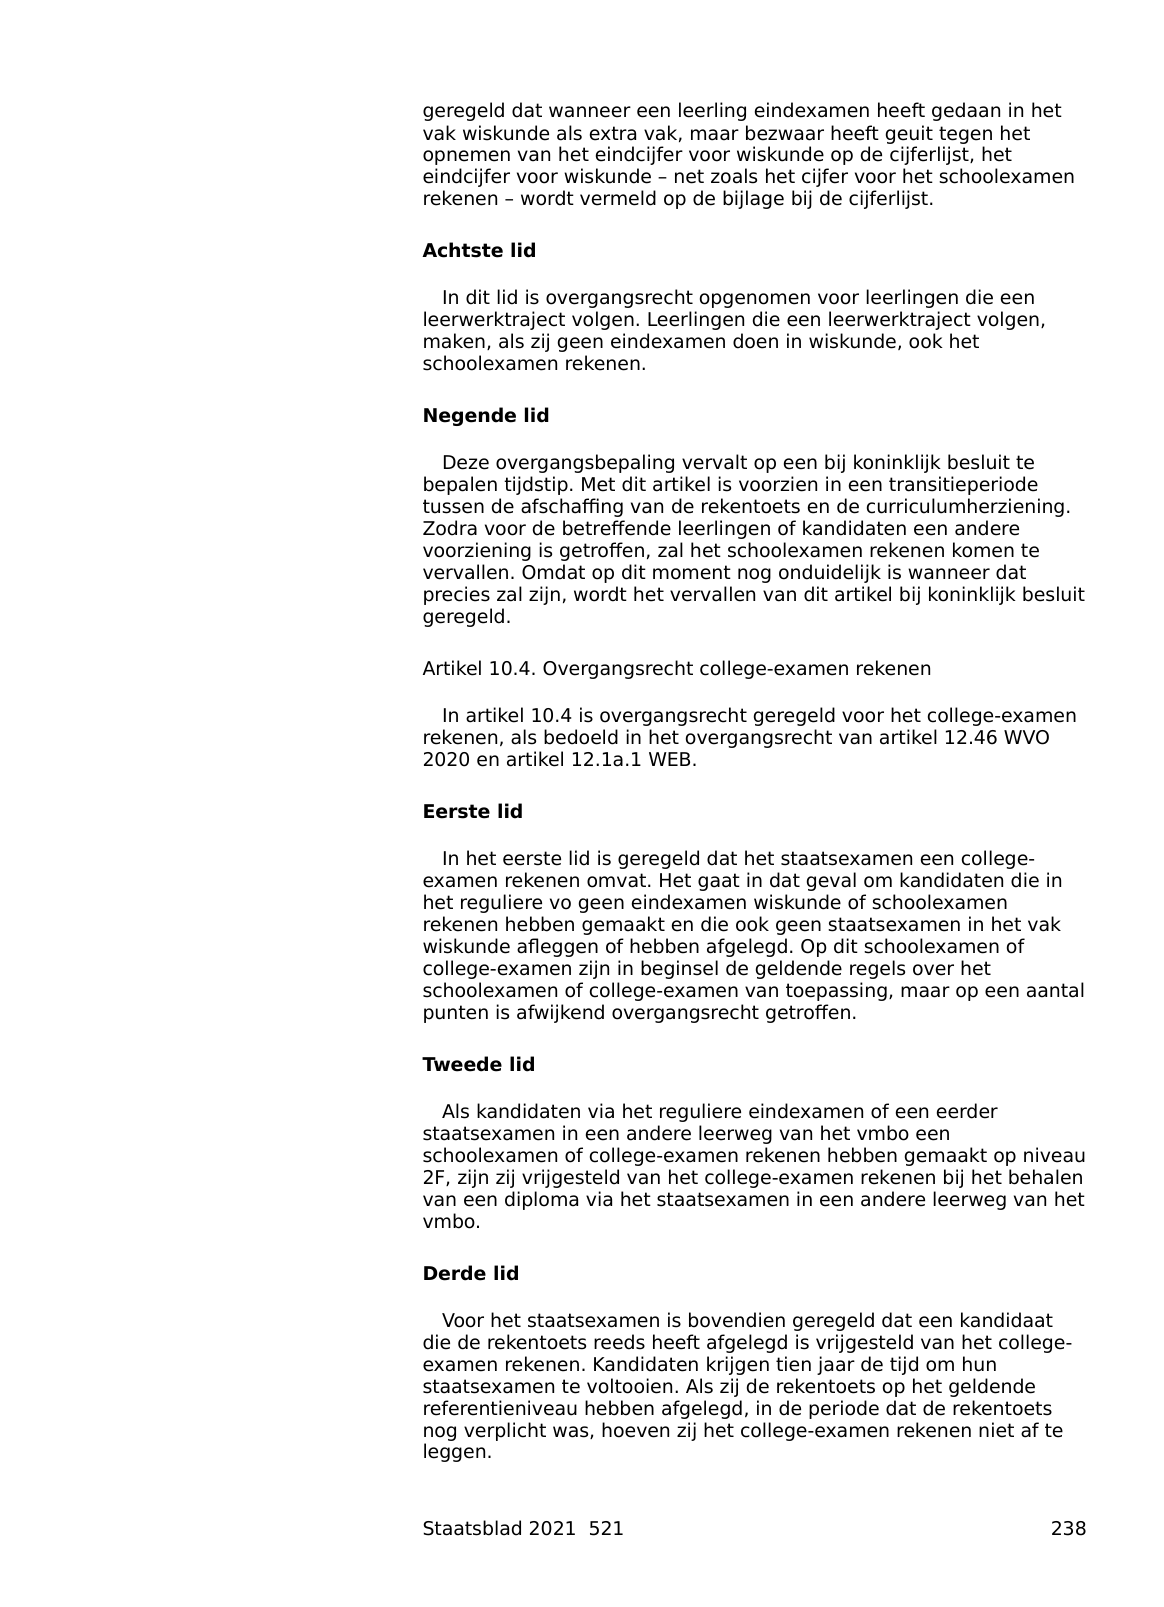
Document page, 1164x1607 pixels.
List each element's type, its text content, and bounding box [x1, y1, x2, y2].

text Voor het staatsexamen is bovendien geregeld dat een kandidaat die de rekentoets reeds heeft afgelegd is vrijgesteld van het college-examen rekenen. Kandidaten krijgen tien jaar de tijd om hun staatsexamen te voltooien. Als zij de rekentoets op het geldende referentieniveau hebben afgelegd, in de periode dat de rekentoets nog verplicht was, hoeven zij het college-examen rekenen niet af te leggen. [422, 1309, 1087, 1463]
subtitle Achtste lid [422, 240, 1087, 262]
text Als kandidaten via het reguliere eindexamen of een eerder staatsexamen in een andere leerweg van het vmbo een schoolexamen of college-examen rekenen hebben gemaakt op niveau 2F, zijn zij vrijgesteld van het college-examen rekenen bij het behalen van een diploma via het staatsexamen in een andere leerweg van het vmbo. [422, 1101, 1087, 1233]
text In artikel 10.4 is overgangsrecht geregeld voor het college-examen rekenen, als bedoeld in het overgangsrecht van artikel 12.46 WVO 2020 en artikel 12.1a.1 WEB. [422, 705, 1087, 771]
text geregeld dat wanneer een leerling eindexamen heeft gedaan in het vak wiskunde als extra vak, maar bezwaar heeft geuit tegen het opnemen van het eindcijfer voor wiskunde op de cijferlijst, het eindcijfer voor wiskunde – net zoals het cijfer voor het schoolexamen rekenen – wordt vermeld op de bijlage bij de cijferlijst. [422, 100, 1087, 210]
subtitle Eerste lid [422, 801, 1087, 823]
subtitle Tweede lid [422, 1054, 1087, 1076]
text In dit lid is overgangsrecht opgenomen voor leerlingen die een leerwerktraject volgen. Leerlingen die een leerwerktraject volgen, maken, als zij geen eindexamen doen in wiskunde, ook het schoolexamen rekenen. [422, 287, 1087, 375]
subtitle Negende lid [422, 405, 1087, 427]
subtitle Derde lid [422, 1263, 1087, 1284]
text In het eerste lid is geregeld dat het staatsexamen een college-examen rekenen omvat. Het gaat in dat geval om kandidaten die in het reguliere vo geen eindexamen wiskunde of schoolexamen rekenen hebben gemaakt en die ook geen staatsexamen in het vak wiskunde afleggen of hebben afgelegd. Op dit schoolexamen of college-examen zijn in beginsel de geldende regels over het schoolexamen of college-examen van toepassing, maar op een aantal punten is afwijkend overgangsrecht getroffen. [422, 848, 1087, 1024]
subtitle Artikel 10.4. Overgangsrecht college-examen rekenen [422, 658, 1087, 680]
text Deze overgangsbepaling vervalt op een bij koninklijk besluit te bepalen tijdstip. Met dit artikel is voorzien in een transitieperiode tussen de afschaffing van de rekentoets en de curriculumherziening. Zodra voor de betreffende leerlingen of kandidaten een andere voorziening is getroffen, zal het schoolexamen rekenen komen te vervallen. Omdat op dit moment nog onduidelijk is wanneer dat precies zal zijn, wordt het vervallen van dit artikel bij koninklijk besluit geregeld. [422, 452, 1087, 628]
